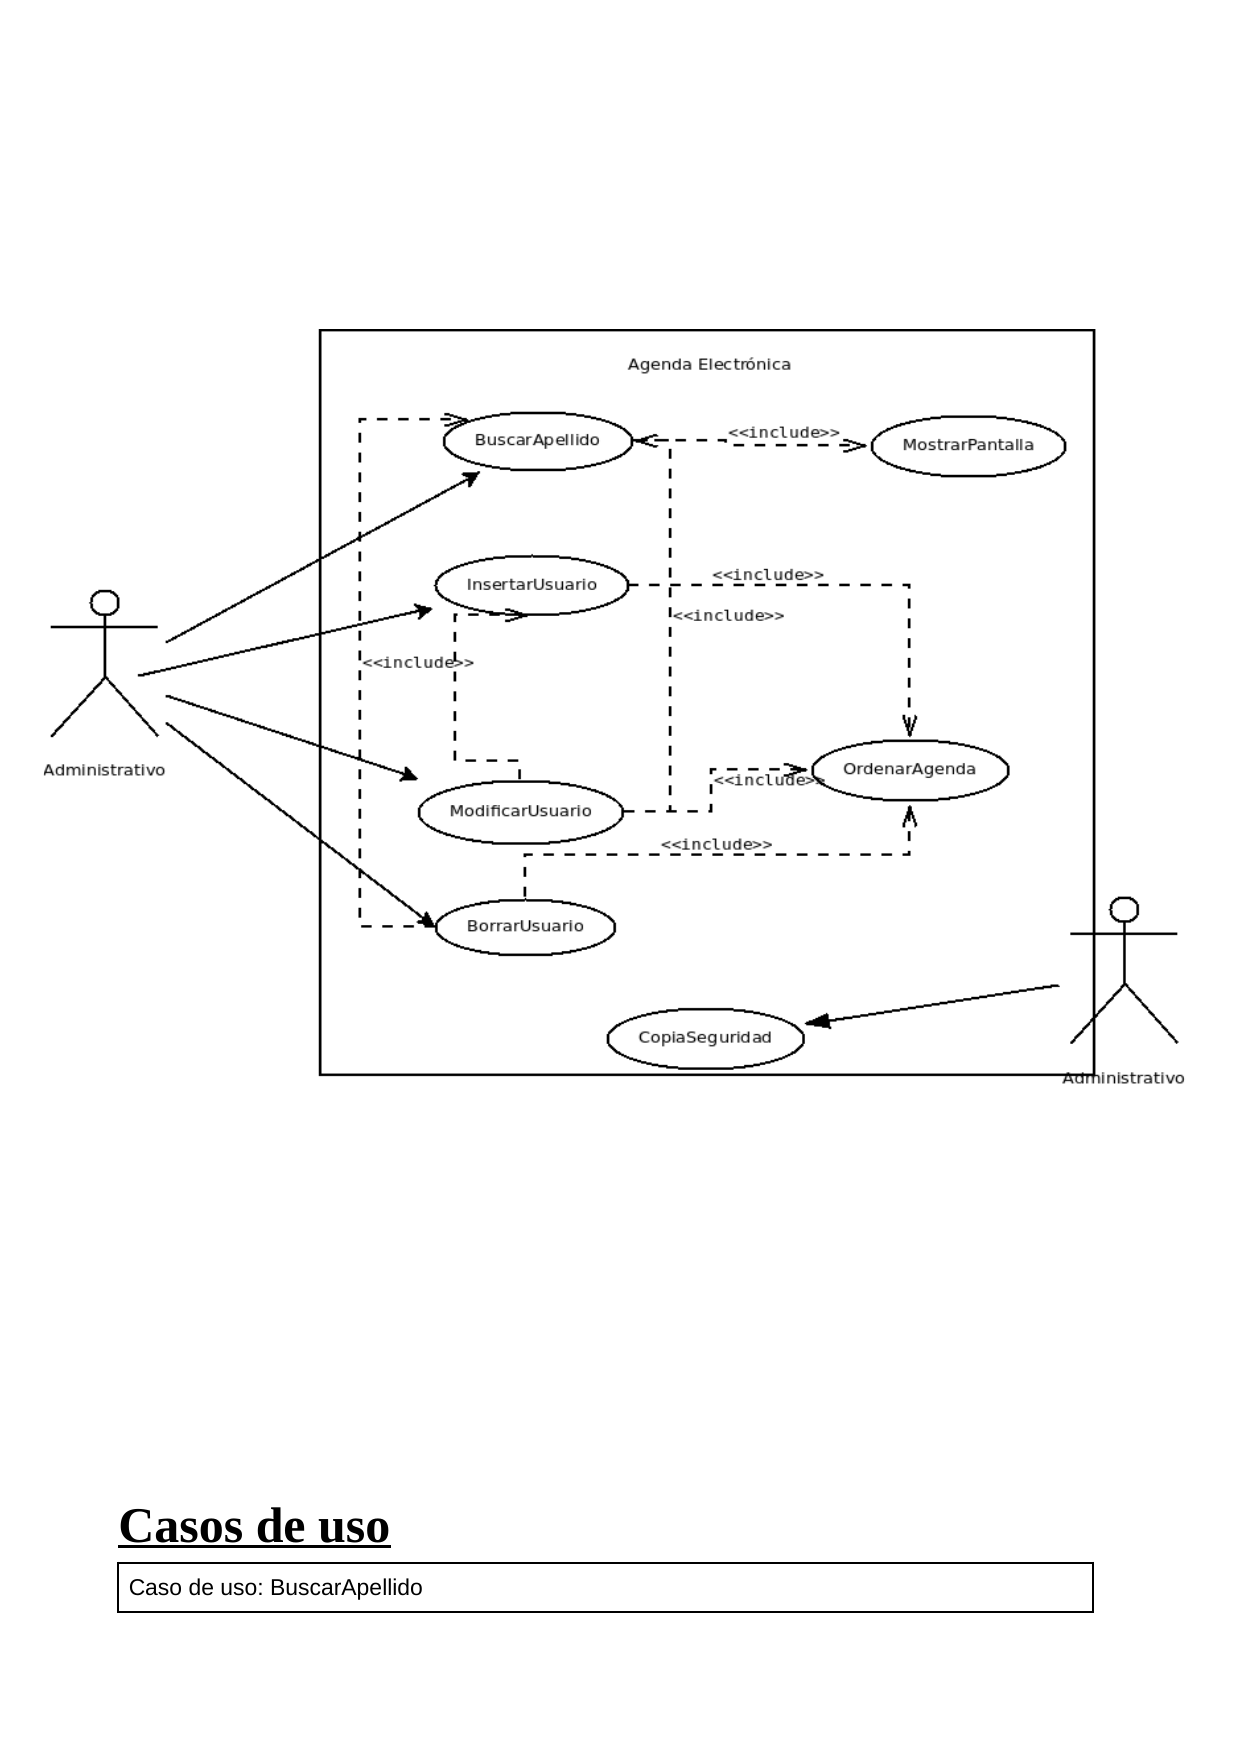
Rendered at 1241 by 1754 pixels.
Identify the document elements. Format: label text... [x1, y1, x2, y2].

picture [43, 329, 1188, 1091]
table_header Caso de uso: BuscarApellido [119, 1564, 1092, 1611]
text Casos de uso [118, 1496, 1122, 1553]
